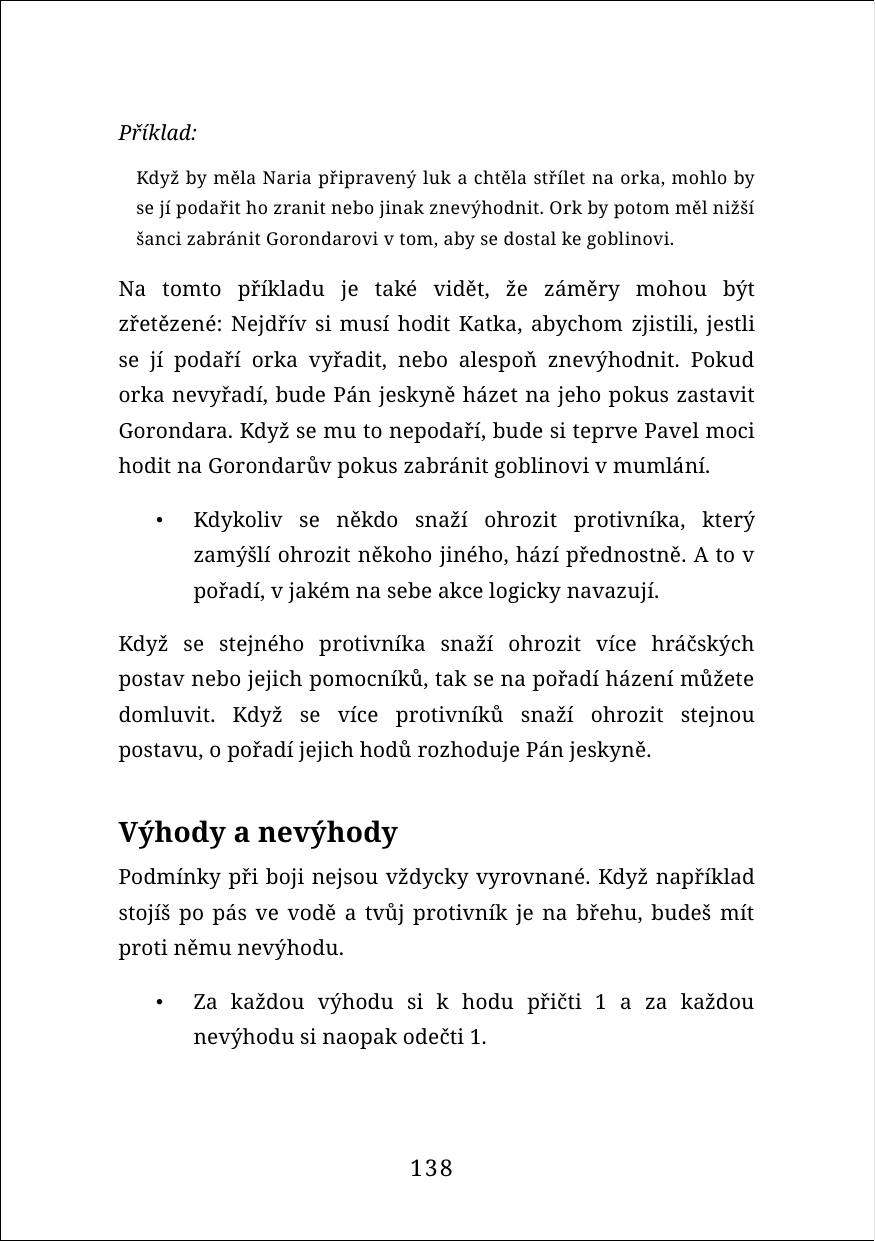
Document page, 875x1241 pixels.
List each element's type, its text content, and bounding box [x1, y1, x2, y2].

text Příklad: [118, 118, 756, 147]
text Když se stejného protivníka snaží ohrozit více hráčských postav nebo jejich pomocníků, tak se na pořadí házení můžete domluvit. Když se více protivníků snaží ohrozit stejnou postavu, o pořadí jejich hodů rozhoduje Pán jeskyně. [118, 629, 756, 764]
text Když by měla Naria připravený luk a chtěla střílet na orka, mohlo by se jí podařit ho zranit nebo jinak znevýhodnit. Ork by potom měl nižší šanci zabránit Gorondarovi v tom, aby se dostal ke goblinovi. [136, 166, 756, 250]
text Podmínky při boji nejsou vždycky vyrovnané. Když například stojíš po pás ve vodě a tvůj protivník je na břehu, budeš mít proti němu nevýhodu. [118, 862, 756, 962]
list Kdykoliv se někdo snaží ohrozit protivníka, který zamýšlí ohrozit někoho jiného, hází přednostně. A to v pořadí, v jakém na sebe akce logicky navazují. [156, 505, 756, 604]
subtitle Výhody a nevýhody [118, 812, 756, 851]
list Za každou výhodu si k hodu přičti 1 a za každou nevýhodu si naopak odečti 1. [156, 987, 756, 1051]
text Na tomto příkladu je také vidět, že záměry mohou být zřetězené: Nejdřív si musí hodit Katka, abychom zjistili, jestli se jí podaří orka vyřadit, nebo alespoň znevýhodnit. Pokud orka nevyřadí, bude Pán jeskyně házet na jeho pokus zastavit Gorondara. Když se mu to nepodaří, bude si teprve Pavel moci hodit na Gorondarův pokus zabránit goblinovi v mumlání. [118, 274, 756, 480]
